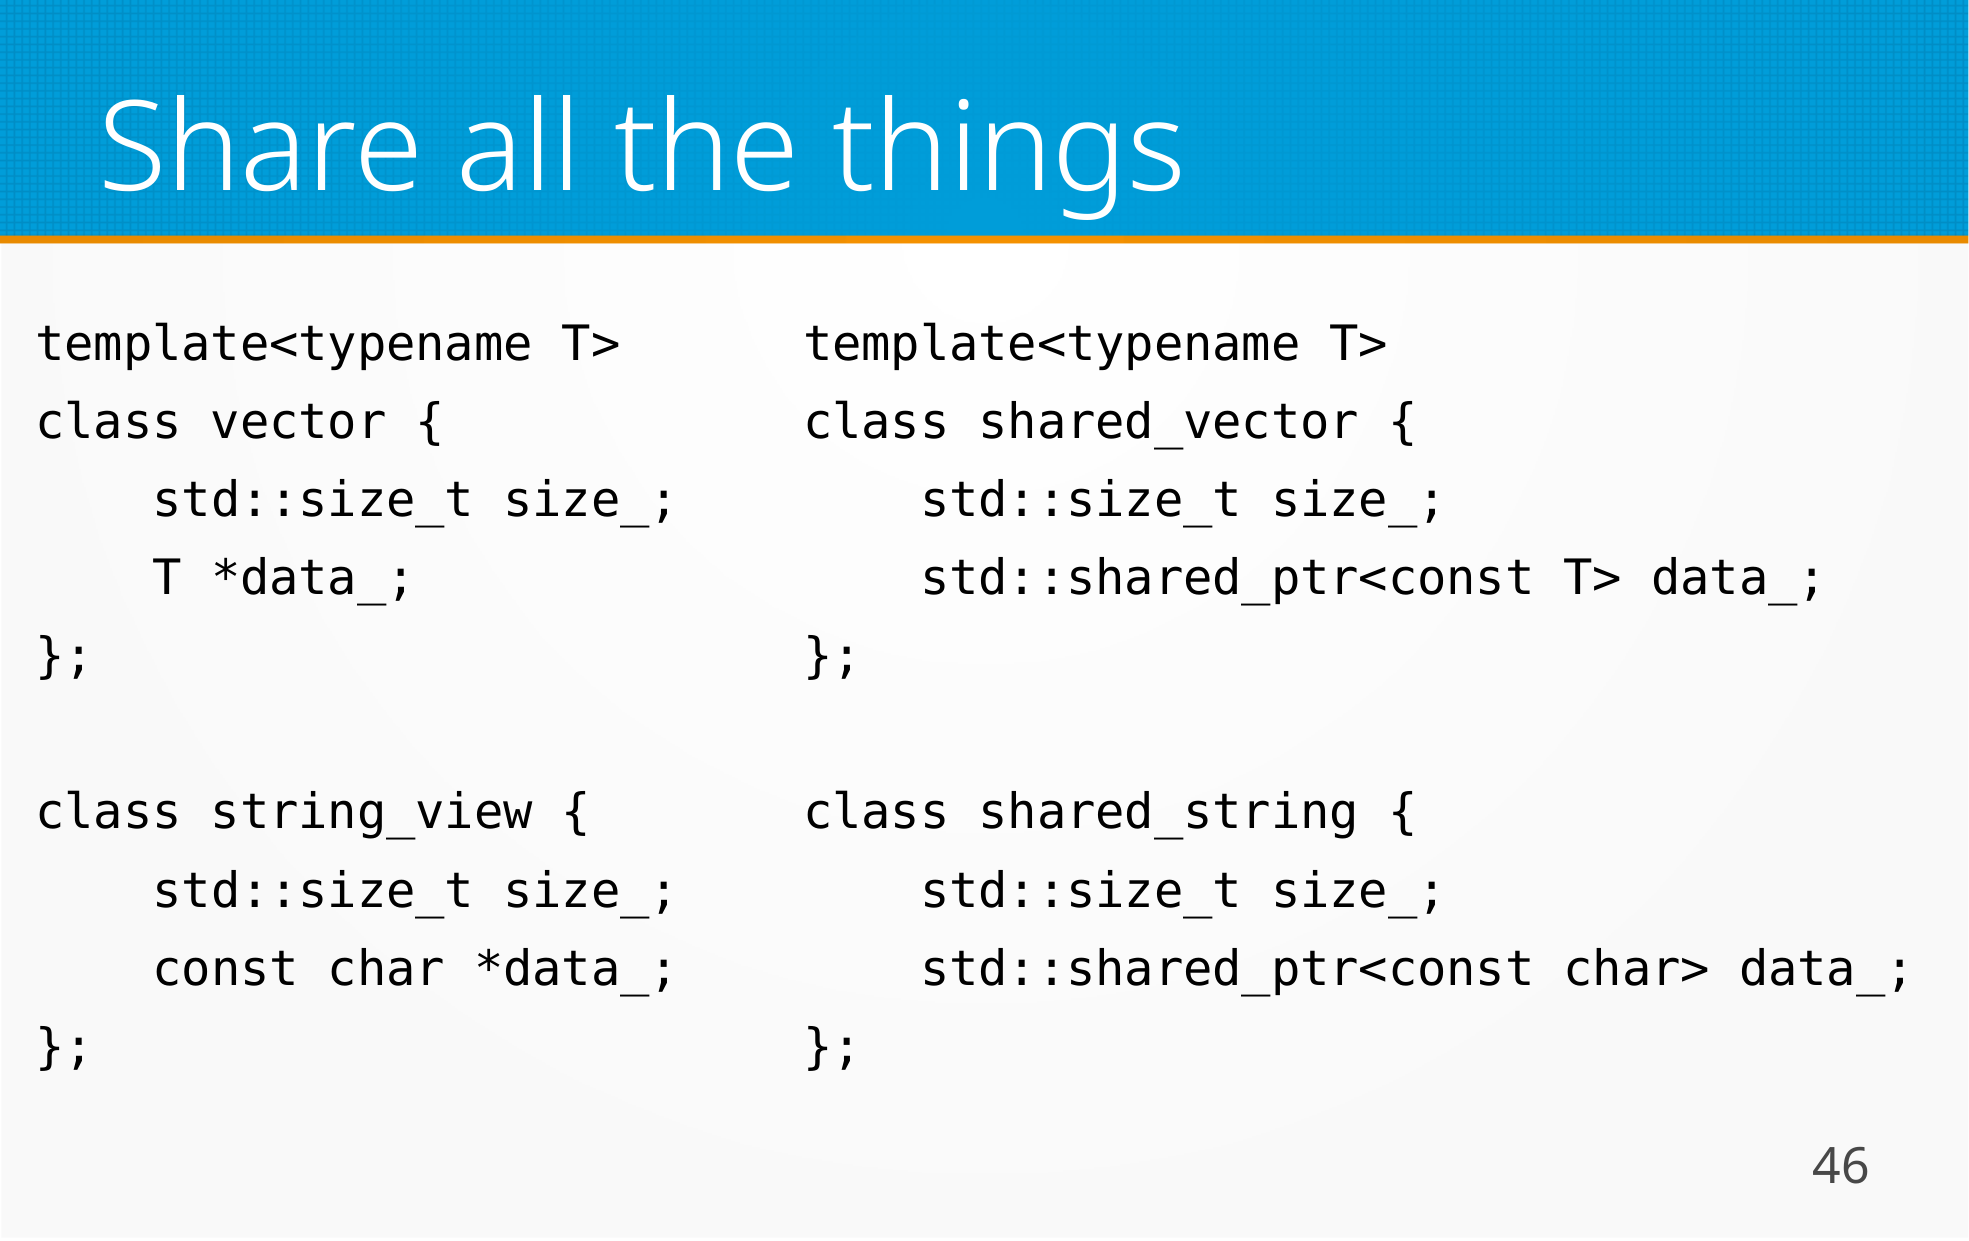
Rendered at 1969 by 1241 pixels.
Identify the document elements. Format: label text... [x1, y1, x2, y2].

list template<typename T> class vector { std::size_t size_; T *data_; }; class string_view { std::size_t size_; const char *data_; }; [35, 315, 803, 1081]
picture [0, 236, 1969, 1241]
list template<typename T> class shared_vector { std::size_t size_; std::shared_ptr<const T> data_; }; class shared_string { std::size_t size_; std::shared_ptr<const char> data_; }; [803, 315, 1926, 1081]
title Share all the things [98, 19, 1870, 227]
